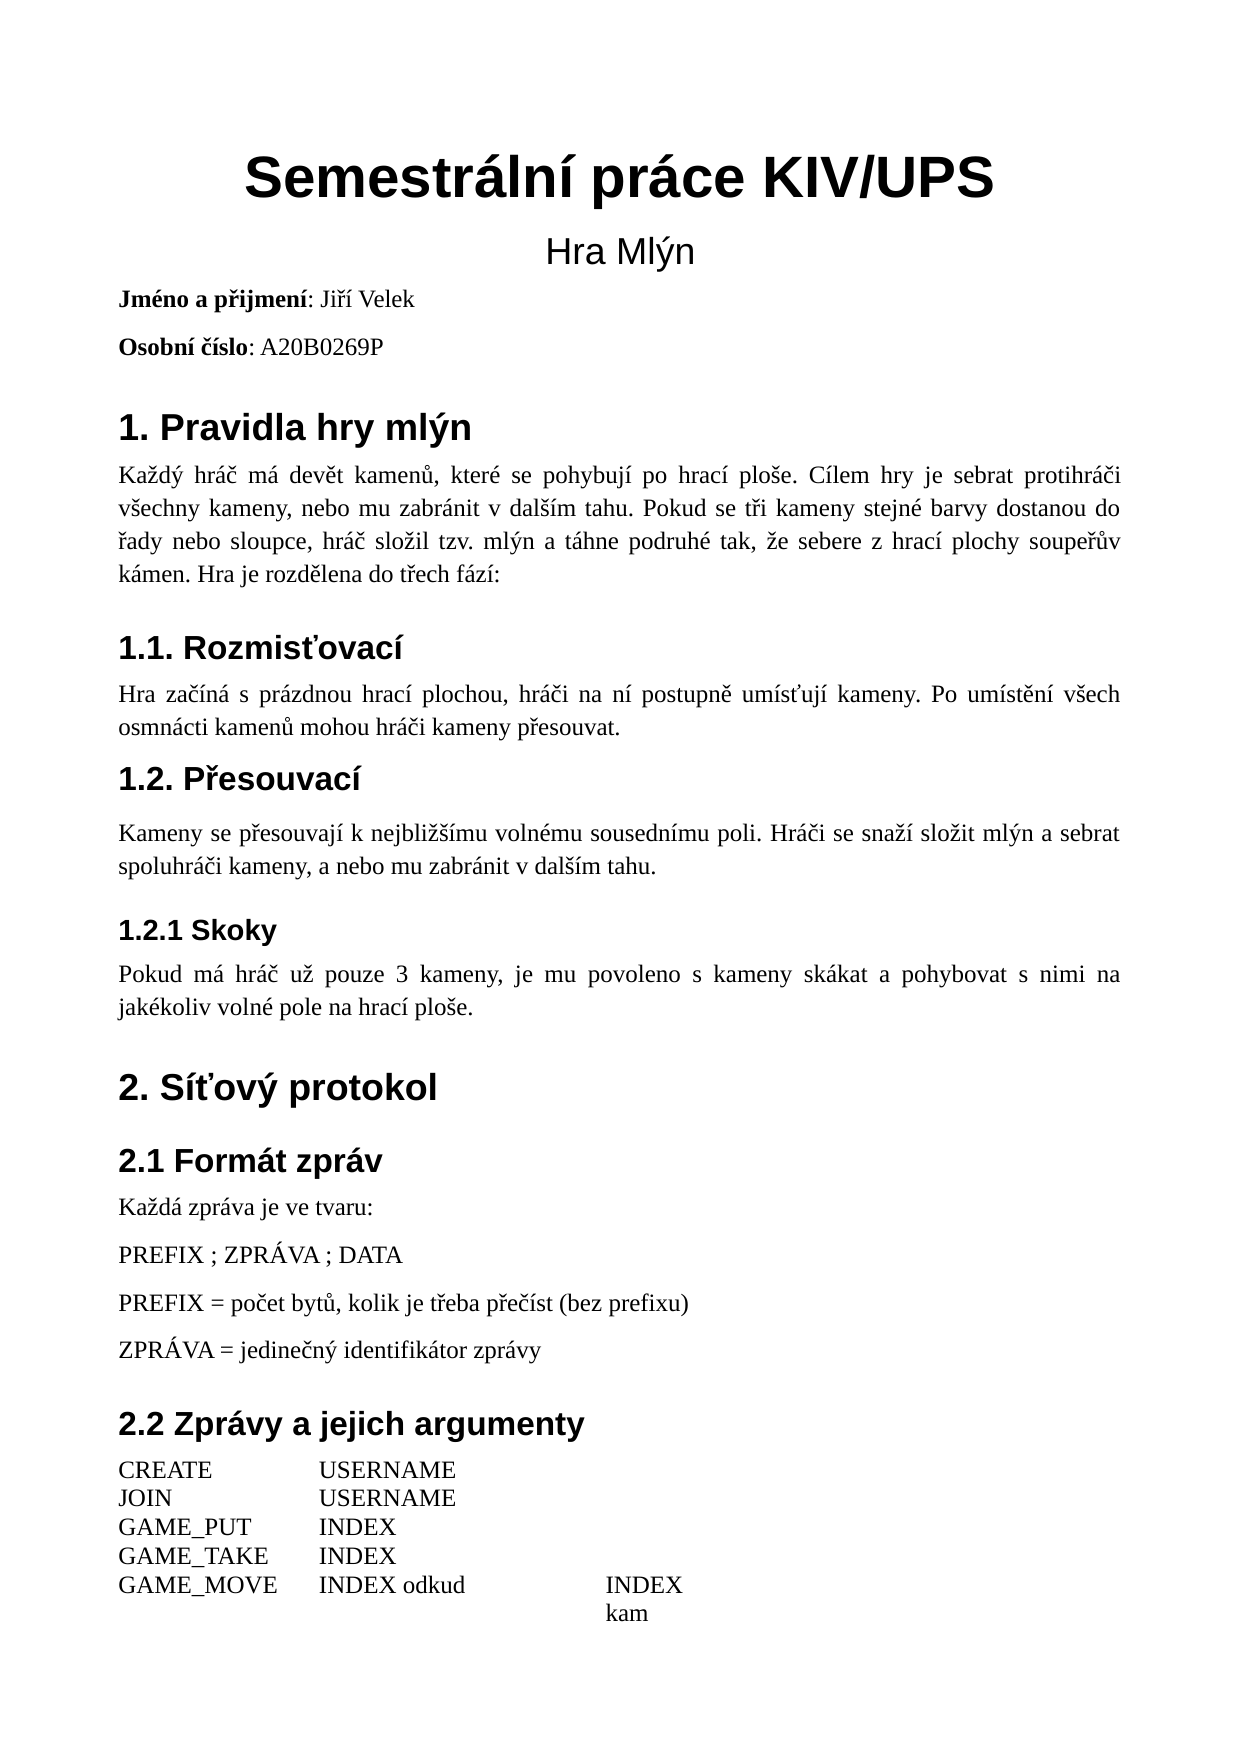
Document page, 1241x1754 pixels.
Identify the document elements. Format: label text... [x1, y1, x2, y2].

text ZPRÁVA = jedinečný identifikátor zprávy [118, 1335, 1122, 1364]
table_cell [720, 1570, 922, 1627]
subtitle 2.1 Formát zpráv [118, 1142, 1122, 1180]
table_header [922, 1455, 1123, 1483]
table_cell INDEX kam [605, 1570, 720, 1627]
table_cell [605, 1541, 720, 1570]
table_cell [922, 1512, 1123, 1541]
table_cell [922, 1570, 1123, 1627]
table_cell INDEX odkud [319, 1570, 605, 1627]
table_header USERNAME [319, 1455, 605, 1483]
table_cell [605, 1512, 720, 1541]
table_cell [720, 1541, 922, 1570]
text Hra začíná s prázdnou hrací plochou, hráči na ní postupně umísťují kameny. Po umístění všech osmnácti kamenů mohou hráči kameny přesouvat. [118, 679, 1122, 741]
text Každý hráč má devět kamenů, které se pohybují po hrací ploše. Cílem hry je sebrat protihráči všechny kameny, nebo mu zabránit v dalším tahu. Pokud se tři kameny stejné barvy dostanou do řady nebo sloupce, hráč složil tzv. mlýn a táhne podruhé tak, že sebere z hrací plochy soupeřův kámen. Hra je rozdělena do třech fází: [118, 460, 1122, 588]
table_cell [922, 1484, 1123, 1512]
table_cell [922, 1541, 1123, 1570]
text Každá zpráva je ve tvaru: [118, 1192, 1122, 1221]
table_cell GAME_PUT [118, 1512, 319, 1541]
text PREFIX = počet bytů, kolik je třeba přečíst (bez prefixu) [118, 1288, 1122, 1316]
table_cell JOIN [118, 1484, 319, 1512]
table_cell [605, 1484, 720, 1512]
table_cell INDEX [319, 1512, 605, 1541]
text Jméno a přijmení: Jiří Velek [118, 284, 1122, 313]
table_cell GAME_MOVE [118, 1570, 319, 1627]
table_cell [720, 1512, 922, 1541]
table_header [720, 1455, 922, 1483]
text Kameny se přesouvají k nejbližšímu volnému sousednímu poli. Hráči se snaží složit mlýn a sebrat spoluhráči kameny, a nebo mu zabránit v dalším tahu. [118, 818, 1122, 880]
subtitle 1. Pravidla hry mlýn [118, 405, 1122, 448]
subtitle Hra Mlýn [118, 229, 1122, 272]
table_cell [720, 1484, 922, 1512]
subtitle 2.2 Zprávy a jejich argumenty [118, 1404, 1122, 1442]
title Semestrální práce KIV/UPS [118, 143, 1122, 210]
table_header [605, 1455, 720, 1483]
table_cell INDEX [319, 1541, 605, 1570]
subtitle 1.1. Rozmisťovací [118, 628, 1122, 666]
table_header CREATE [118, 1455, 319, 1483]
table_cell USERNAME [319, 1484, 605, 1512]
text 1.2. Přesouvací [118, 759, 1122, 798]
subtitle 1.2.1 Skoky [118, 913, 1122, 947]
subtitle 2. Síťový protokol [118, 1065, 1122, 1108]
text Pokud má hráč už pouze 3 kameny, je mu povoleno s kameny skákat a pohybovat s nimi na jakékoliv volné pole na hrací ploše. [118, 959, 1122, 1021]
text PREFIX ; ZPRÁVA ; DATA [118, 1240, 1122, 1269]
text Osobní číslo: A20B0269P [118, 332, 1122, 361]
table_cell GAME_TAKE [118, 1541, 319, 1570]
